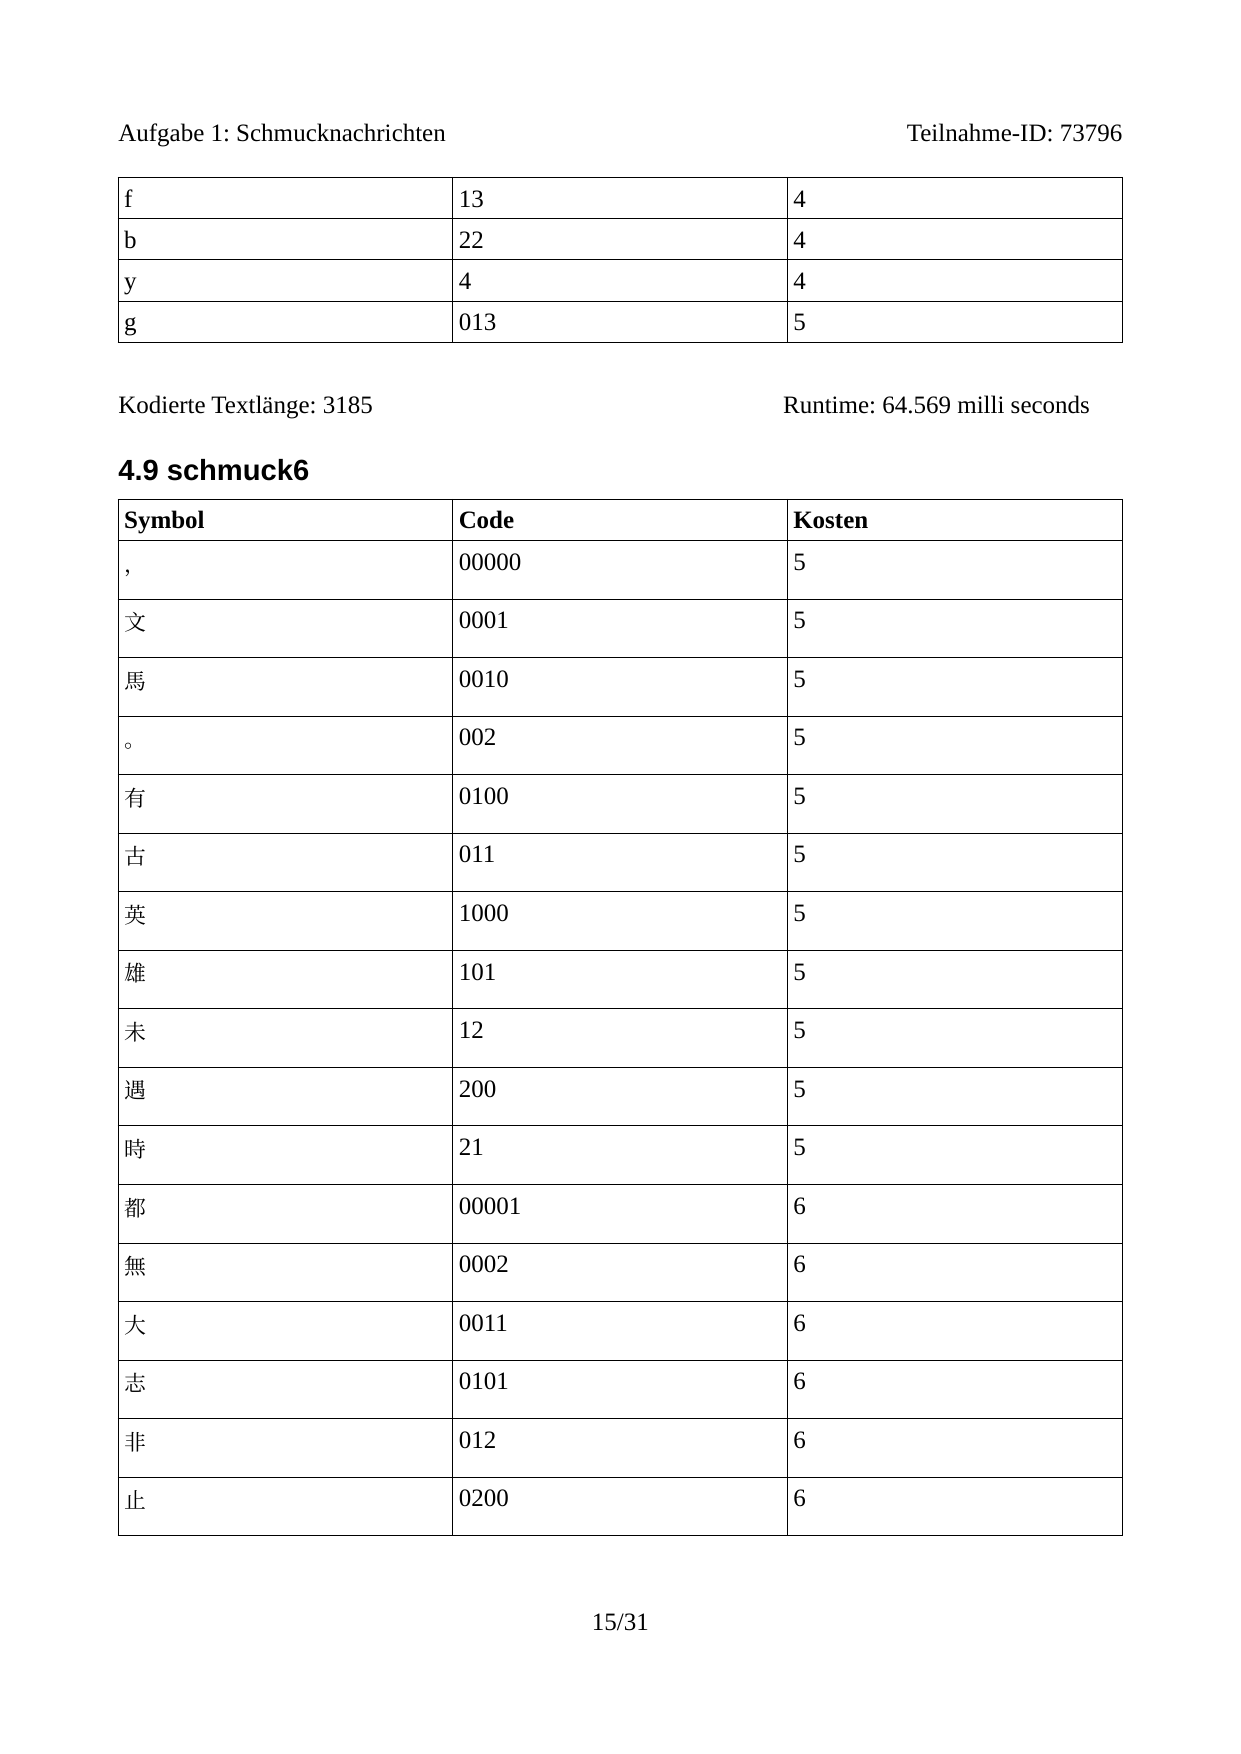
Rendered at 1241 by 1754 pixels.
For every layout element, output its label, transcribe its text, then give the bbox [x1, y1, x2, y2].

table_cell 0001 [453, 600, 787, 657]
table_cell 0010 [453, 658, 787, 716]
table_cell 古 [119, 834, 452, 891]
table_cell 5 [788, 541, 1122, 598]
table_cell 志 [119, 1361, 452, 1418]
table_cell ， [119, 541, 452, 598]
table_cell 有 [119, 775, 452, 833]
table_cell b [119, 219, 452, 259]
table_cell 13 [453, 178, 787, 218]
table_cell 12 [453, 1009, 787, 1067]
table_cell 非 [119, 1419, 452, 1477]
table_cell 21 [453, 1126, 787, 1184]
table_cell 遇 [119, 1068, 452, 1125]
table_cell 5 [788, 658, 1122, 716]
table_cell 6 [788, 1419, 1122, 1477]
table_cell 6 [788, 1244, 1122, 1301]
table_cell 大 [119, 1302, 452, 1359]
table_cell 6 [788, 1478, 1122, 1535]
table_cell 無 [119, 1244, 452, 1301]
table_cell 0200 [453, 1478, 787, 1535]
table_cell 012 [453, 1419, 787, 1477]
table_cell 002 [453, 717, 787, 774]
table_cell 5 [788, 302, 1122, 342]
table_cell 4 [453, 260, 787, 301]
table_cell 5 [788, 1126, 1122, 1184]
table_cell 1000 [453, 892, 787, 950]
table_cell 5 [788, 892, 1122, 950]
table_cell 5 [788, 775, 1122, 833]
table_cell 5 [788, 717, 1122, 774]
table_cell 4 [788, 219, 1122, 259]
table_cell 0002 [453, 1244, 787, 1301]
table_cell 00001 [453, 1185, 787, 1242]
table_cell 未 [119, 1009, 452, 1067]
table_cell 時 [119, 1126, 452, 1184]
table_cell 英 [119, 892, 452, 950]
table_cell f [119, 178, 452, 218]
table_cell 5 [788, 834, 1122, 891]
table_cell 雄 [119, 951, 452, 1008]
table_cell g [119, 302, 452, 342]
table_cell 止 [119, 1478, 452, 1535]
table_cell y [119, 260, 452, 301]
table_cell 101 [453, 951, 787, 1008]
table_cell 5 [788, 1009, 1122, 1067]
table_cell 0011 [453, 1302, 787, 1359]
table_cell 文 [119, 600, 452, 657]
table_header Kosten [788, 500, 1122, 540]
table_cell 5 [788, 1068, 1122, 1125]
table_cell 0101 [453, 1361, 787, 1418]
table_cell 6 [788, 1185, 1122, 1242]
subtitle 4.9 schmuck6 [118, 453, 1122, 486]
table_cell 4 [788, 260, 1122, 301]
table_cell 。 [119, 717, 452, 774]
text Kodierte Textlänge: 3185 Runtime: 64.569 milli seconds [118, 391, 1122, 419]
table_cell 6 [788, 1361, 1122, 1418]
table_cell 6 [788, 1302, 1122, 1359]
table_cell 都 [119, 1185, 452, 1242]
table_cell 4 [788, 178, 1122, 218]
table_cell 011 [453, 834, 787, 891]
table_header Code [453, 500, 787, 540]
table_cell 013 [453, 302, 787, 342]
table_cell 5 [788, 951, 1122, 1008]
table_header Symbol [119, 500, 452, 540]
table_cell 0100 [453, 775, 787, 833]
table_cell 5 [788, 600, 1122, 657]
table_cell 200 [453, 1068, 787, 1125]
table_cell 馬 [119, 658, 452, 716]
table_cell 22 [453, 219, 787, 259]
table_cell 00000 [453, 541, 787, 598]
